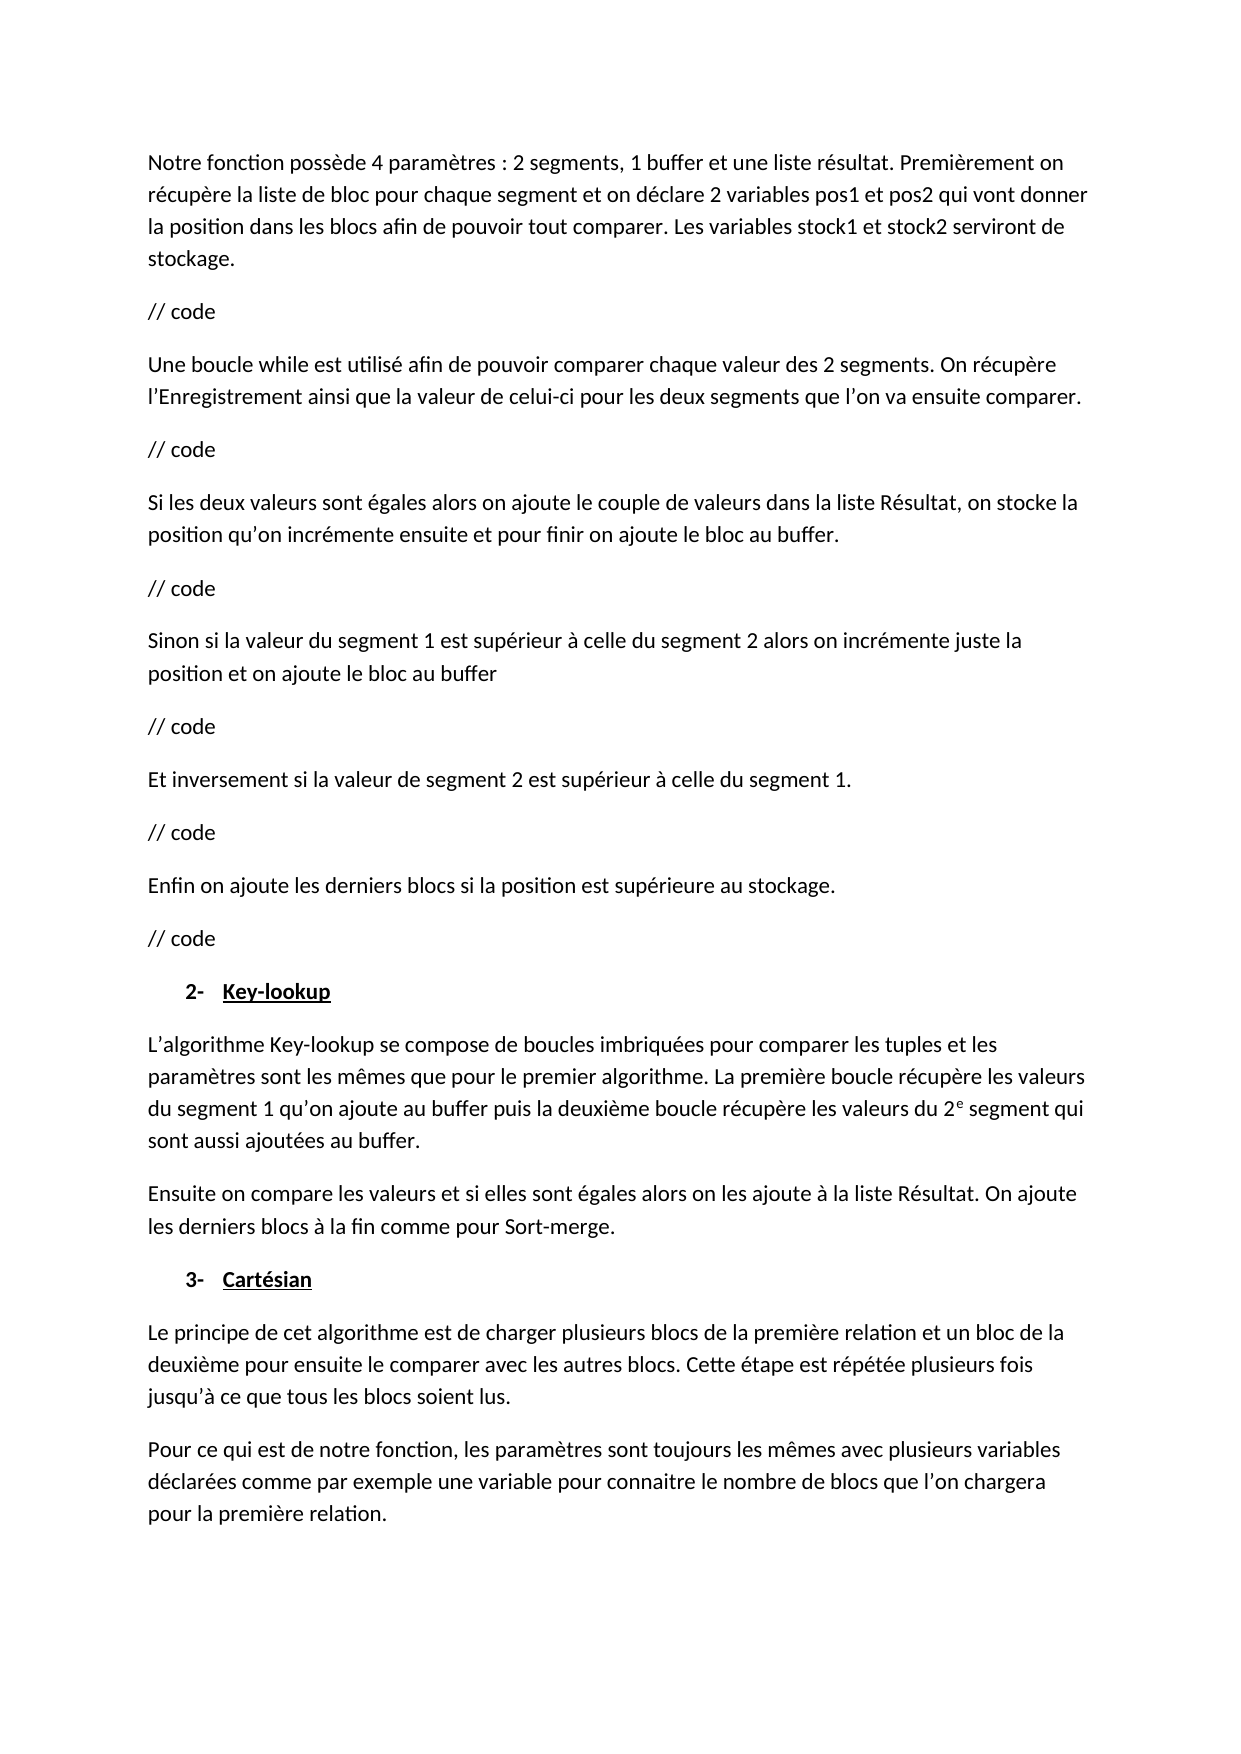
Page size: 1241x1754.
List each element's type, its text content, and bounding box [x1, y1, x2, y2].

text Notre fonction possède 4 paramètres : 2 segments, 1 buffer et une liste résultat. Premièrement on récupère la liste de bloc pour chaque segment et on déclare 2 variables pos1 et pos2 qui vont donner la position dans les blocs afin de pouvoir tout comparer. Les variables stock1 et stock2 serviront de stockage. [148, 148, 1093, 272]
text // code [148, 924, 1093, 952]
text // code [148, 435, 1093, 463]
text Et inversement si la valeur de segment 2 est supérieur à celle du segment 1. [148, 765, 1093, 793]
text Le principe de cet algorithme est de charger plusieurs blocs de la première relation et un bloc de la deuxième pour ensuite le comparer avec les autres blocs. Cette étape est répétée plusieurs fois jusqu’à ce que tous les blocs soient lus. [148, 1318, 1093, 1410]
text L’algorithme Key-lookup se compose de boucles imbriquées pour comparer les tuples et les paramètres sont les mêmes que pour le premier algorithme. La première boucle récupère les valeurs du segment 1 qu’on ajoute au buffer puis la deuxième boucle récupère les valeurs du 2e segment qui sont aussi ajoutées au buffer. [148, 1030, 1093, 1154]
text // code [148, 574, 1093, 602]
list Key-lookup [185, 977, 1093, 1005]
list Cartésian [185, 1265, 1093, 1293]
text // code [148, 297, 1093, 325]
text Enfin on ajoute les derniers blocs si la position est supérieure au stockage. [148, 871, 1093, 899]
text Si les deux valeurs sont égales alors on ajoute le couple de valeurs dans la liste Résultat, on stocke la position qu’on incrémente ensuite et pour finir on ajoute le bloc au buffer. [148, 488, 1093, 549]
text Ensuite on compare les valeurs et si elles sont égales alors on les ajoute à la liste Résultat. On ajoute les derniers blocs à la fin comme pour Sort-merge. [148, 1179, 1093, 1240]
text // code [148, 712, 1093, 740]
text // code [148, 818, 1093, 846]
text Sinon si la valeur du segment 1 est supérieur à celle du segment 2 alors on incrémente juste la position et on ajoute le bloc au buffer [148, 627, 1093, 687]
text Pour ce qui est de notre fonction, les paramètres sont toujours les mêmes avec plusieurs variables déclarées comme par exemple une variable pour connaitre le nombre de blocs que l’on chargera pour la première relation. [148, 1435, 1093, 1528]
text Une boucle while est utilisé afin de pouvoir comparer chaque valeur des 2 segments. On récupère l’Enregistrement ainsi que la valeur de celui-ci pour les deux segments que l’on va ensuite comparer. [148, 350, 1093, 410]
